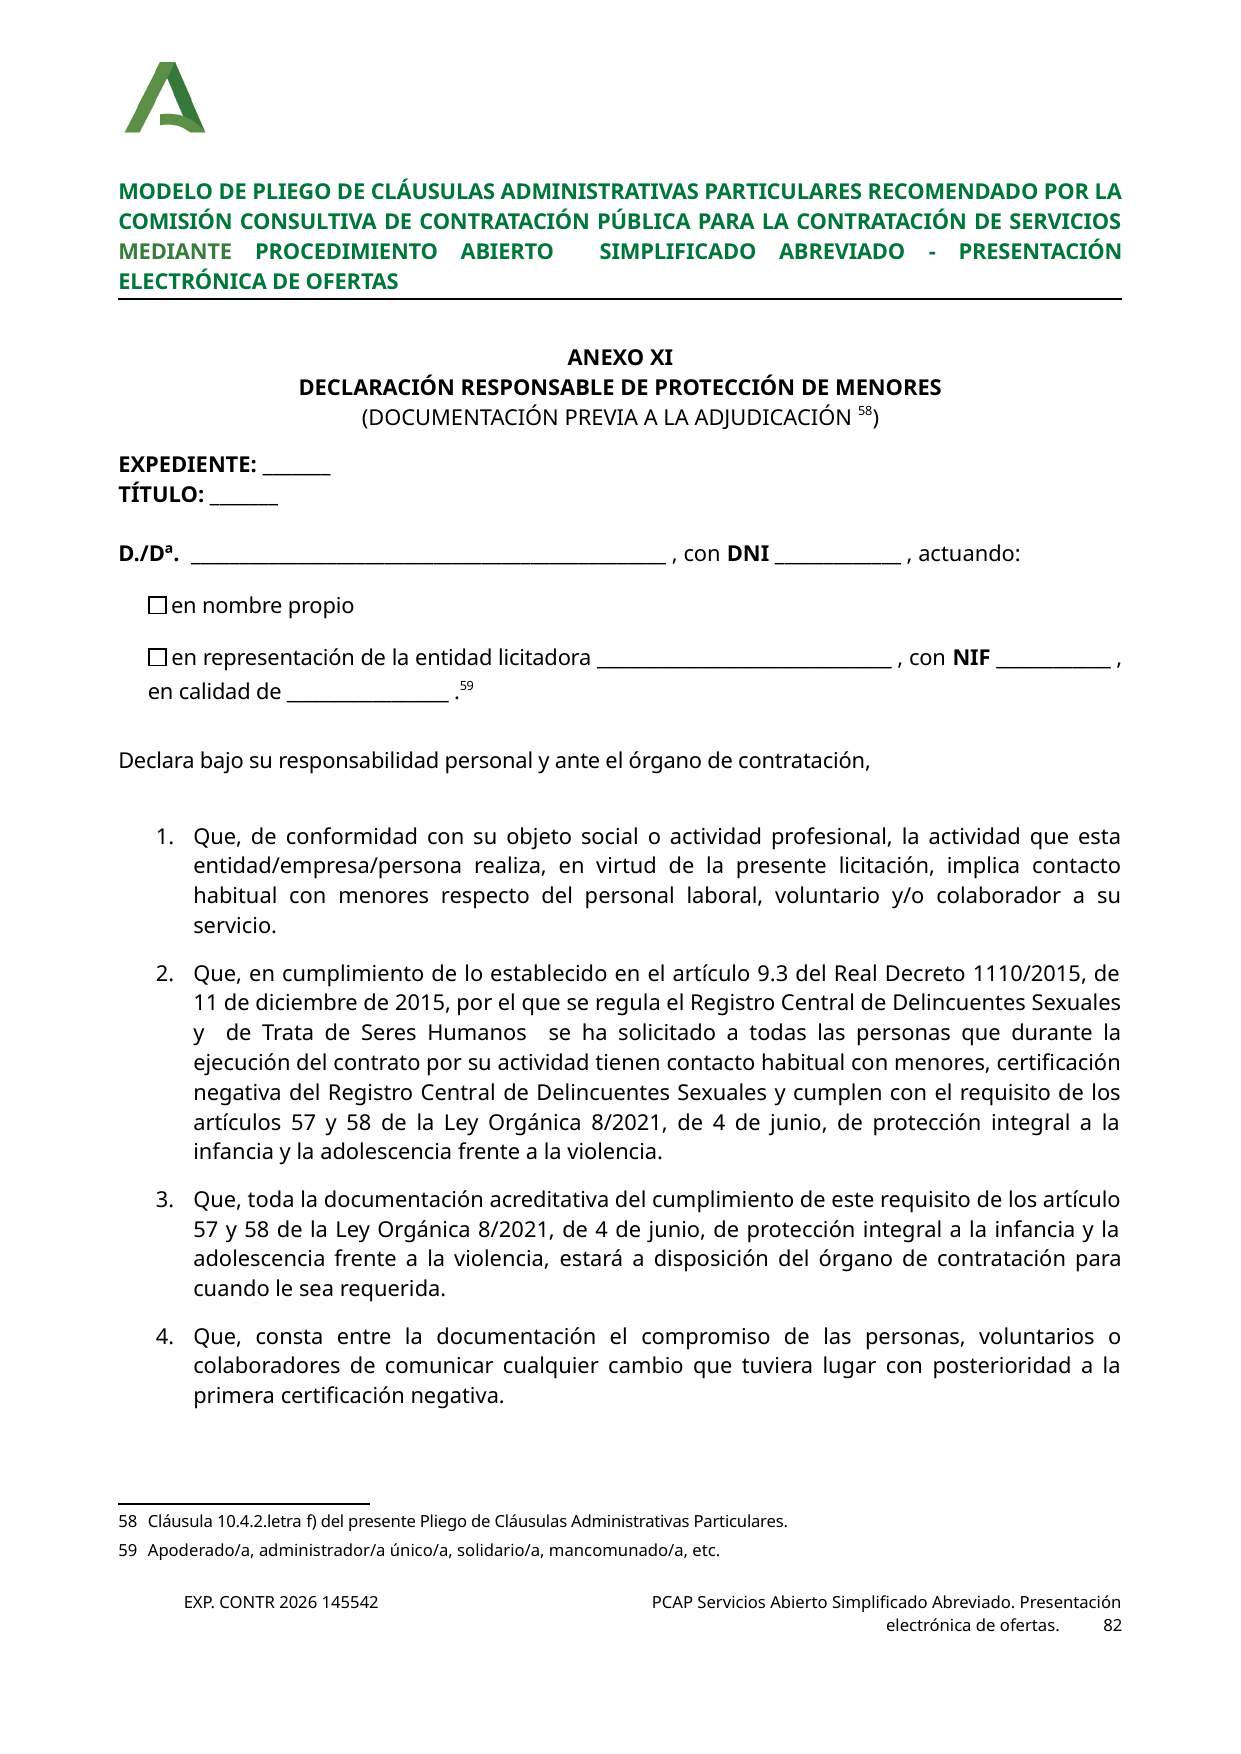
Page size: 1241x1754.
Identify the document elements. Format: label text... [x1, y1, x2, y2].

list Que, de conformidad con su objeto social o actividad profesional, la actividad que esta entidad/empresa/persona realiza, en virtud de la presente licitación, implica contacto habitual con menores respecto del personal laboral, voluntario y/o colaborador a su servicio. [156, 821, 1122, 940]
list Que, consta entre la documentación el compromiso de las personas, voluntarios o colaboradores de comunicar cualquier cambio que tuviera lugar con posterioridad a la primera certificación negativa. [156, 1321, 1122, 1410]
text DECLARACIÓN RESPONSABLE DE PROTECCIÓN DE MENORES [118, 372, 1122, 402]
list Que, toda la documentación acreditativa del cumplimiento de este requisito de los artículo 57 y 58 de la Ley Orgánica 8/2021, de 4 de junio, de protección integral a la infancia y la adolescencia frente a la violencia, estará a disposición del órgano de contratación para cuando le sea requerida. [156, 1184, 1122, 1303]
text D./Dª. _________________________________________________ , con DNI _____________ , actuando: [118, 538, 1122, 568]
text TÍTULO: _______ [118, 479, 1122, 509]
text ANEXO XI [118, 342, 1122, 372]
text MODELO DE PLIEGO DE CLÁUSULAS ADMINISTRATIVAS PARTICULARES RECOMENDADO POR LA COMISIÓN CONSULTIVA DE CONTRATACIÓN PÚBLICA PARA LA CONTRATACIÓN DE SERVICIOS MEDIANTE PROCEDIMIENTO ABIERTO SIMPLIFICADO ABREVIADO - PRESENTACIÓN ELECTRÓNICA DE OFERTAS [118, 176, 1122, 298]
text Cláusula 10.4.2.letra f) del presente Pliego de Cláusulas Administrativas Particulares. [118, 1509, 1122, 1532]
text en nombre propio [148, 590, 1122, 620]
text Apoderado/a, administrador/a único/a, solidario/a, mancomunado/a, etc. [118, 1538, 1122, 1561]
text EXPEDIENTE: _______ [118, 449, 1122, 479]
picture [120, 57, 210, 137]
list Que, en cumplimiento de lo establecido en el artículo 9.3 del Real Decreto 1110/2015, de 11 de diciembre de 2015, por el que se regula el Registro Central de Delincuentes Sexuales y de Trata de Seres Humanos se ha solicitado a todas las personas que durante la ejecución del contrato por su actividad tienen contacto habitual con menores, certificación negativa del Registro Central de Delincuentes Sexuales y cumplen con el requisito de los artículos 57 y 58 de la Ley Orgánica 8/2021, de 4 de junio, de protección integral a la infancia y la adolescencia frente a la violencia. [156, 957, 1122, 1166]
text Declara bajo su responsabilidad personal y ante el órgano de contratación, [118, 745, 1122, 774]
text (DOCUMENTACIÓN PREVIA A LA ADJUDICACIÓN ) [118, 402, 1122, 431]
text en representación de la entidad licitadora _______________________________ , con NIF ____________ , en calidad de _________________ . [148, 642, 1122, 706]
